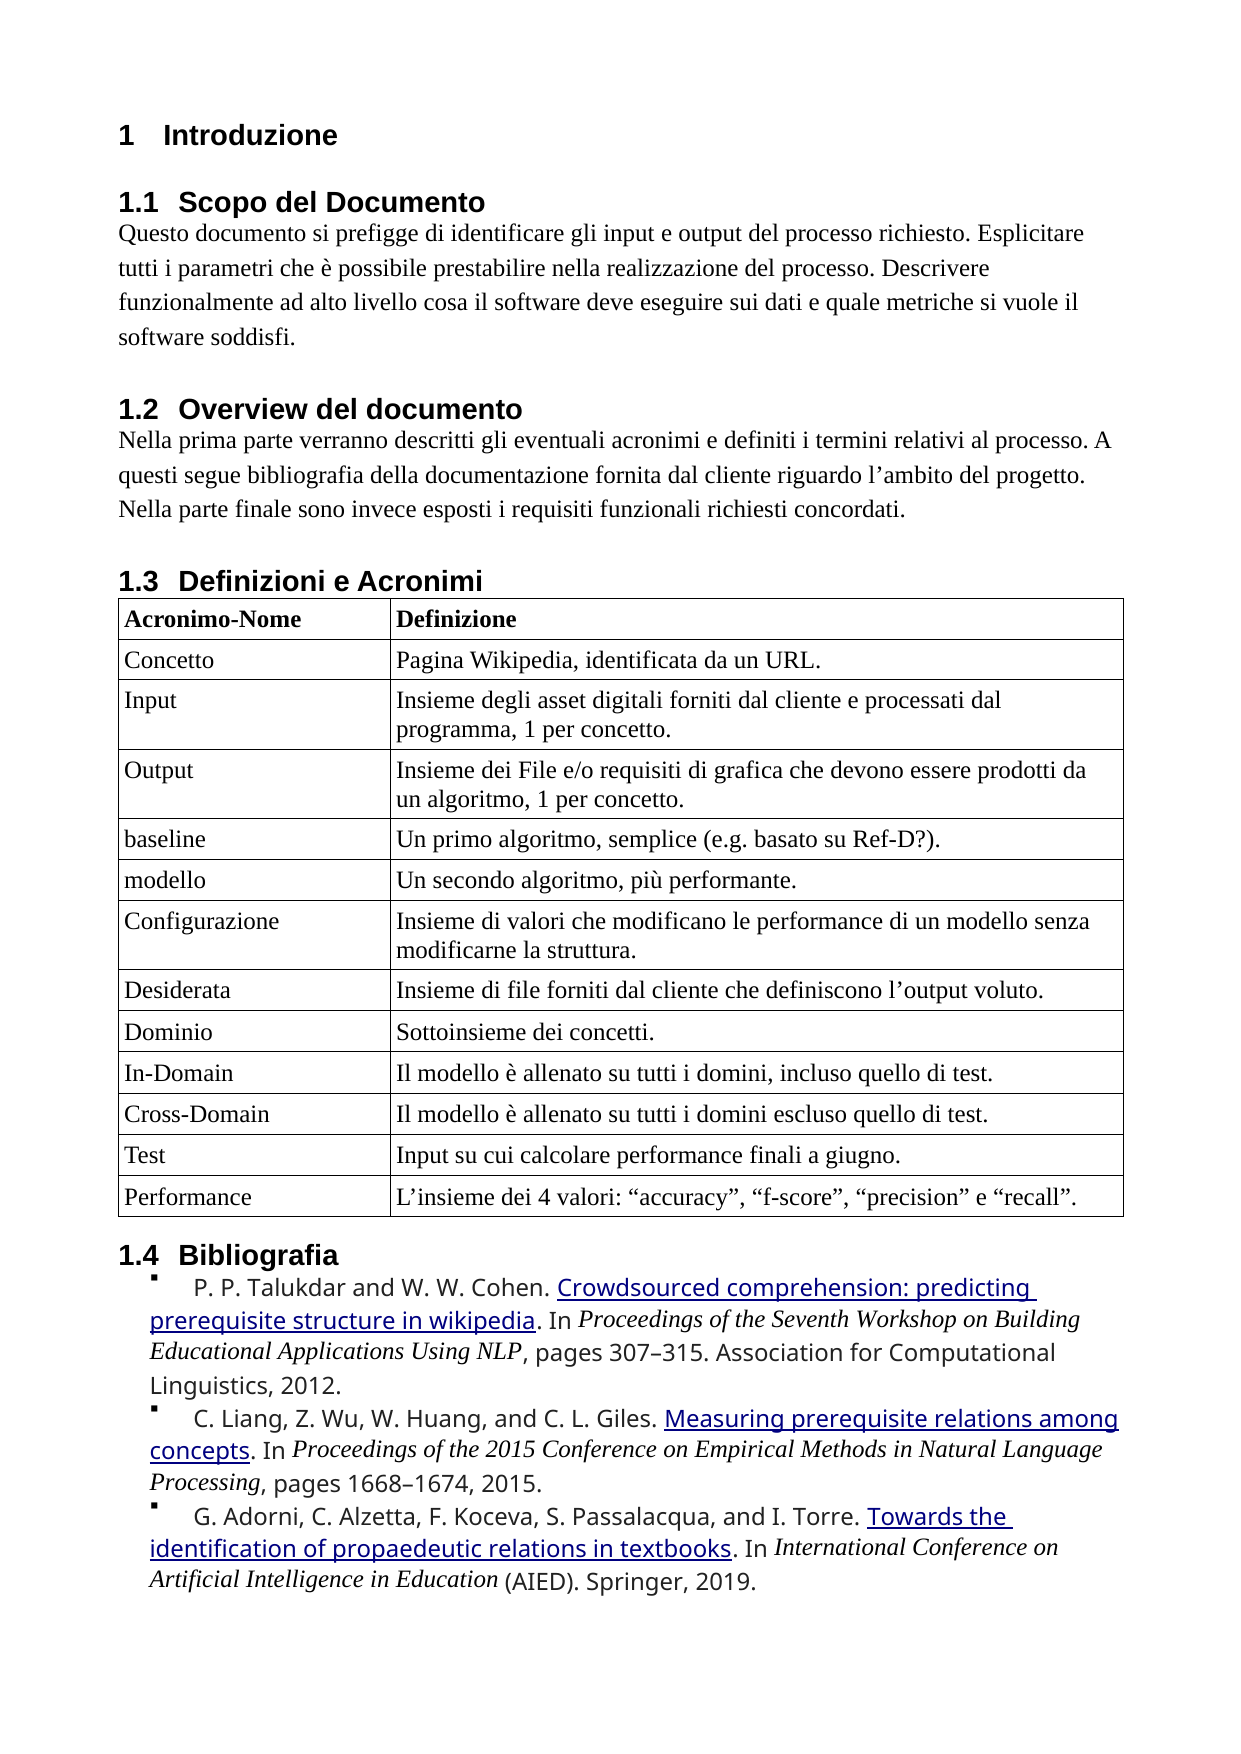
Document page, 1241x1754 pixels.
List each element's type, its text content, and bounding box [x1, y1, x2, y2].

table_cell Insieme degli asset digitali forniti dal cliente e processati dal programma, 1 per concetto. [391, 680, 1123, 749]
table_cell Insieme di valori che modificano le performance di un modello senza modificarne la struttura. [391, 901, 1123, 969]
subtitle Definizioni e Acronimi [118, 564, 1122, 598]
table_cell Concetto [119, 640, 390, 679]
list P. P. Talukdar and W. W. Cohen. Crowdsourced comprehension: predicting prerequisite structure in wikipedia. In Proceedings of the Seventh Workshop on Building Educational Applications Using NLP, pages 307–315. Association for Computational Linguistics, 2012. [149, 1271, 1122, 1401]
table_cell Cross-Domain [119, 1094, 390, 1134]
text Nella prima parte verranno descritti gli eventuali acronimi e definiti i termini relativi al processo. A questi segue bibliografia della documentazione fornita dal cliente riguardo l’ambito del progetto. Nella parte finale sono invece esposti i requisiti funzionali richiesti concordati. [118, 425, 1122, 523]
text Questo documento si prefigge di identificare gli input e output del processo richiesto. Esplicitare tutti i parametri che è possibile prestabilire nella realizzazione del processo. Descrivere funzionalmente ad alto livello cosa il software deve eseguire sui dati e quale metriche si vuole il software soddisfi. [118, 218, 1122, 351]
table_header Definizione [391, 599, 1123, 638]
table_cell Performance [119, 1176, 390, 1216]
subtitle Introduzione [118, 118, 1122, 152]
table_cell Un primo algoritmo, semplice (e.g. basato su Ref-D?). [391, 819, 1123, 859]
table_cell Il modello è allenato su tutti i domini, incluso quello di test. [391, 1052, 1123, 1092]
table_cell Test [119, 1135, 390, 1175]
table_cell L’insieme dei 4 valori: “accuracy”, “f-score”, “precision” e “recall”. [391, 1176, 1123, 1216]
table_cell Input [119, 680, 390, 749]
subtitle Bibliografia [118, 1237, 1122, 1271]
table_header Acronimo-Nome [119, 599, 390, 638]
table_cell Insieme di file forniti dal cliente che definiscono l’output voluto. [391, 970, 1123, 1010]
list G. Adorni, C. Alzetta, F. Koceva, S. Passalacqua, and I. Torre. Towards the identification of propaedeutic relations in textbooks. In International Conference on Artificial Intelligence in Education (AIED). Springer, 2019. [149, 1499, 1122, 1597]
subtitle Scopo del Documento [118, 185, 1122, 218]
table_cell baseline [119, 819, 390, 859]
table_cell modello [119, 860, 390, 900]
table_cell In-Domain [119, 1052, 390, 1092]
table_cell Sottoinsieme dei concetti. [391, 1011, 1123, 1051]
list C. Liang, Z. Wu, W. Huang, and C. L. Giles. Measuring prerequisite relations among concepts. In Proceedings of the 2015 Conference on Empirical Methods in Natural Language Processing, pages 1668–1674, 2015. [149, 1401, 1122, 1499]
table_cell Output [119, 750, 390, 818]
subtitle Overview del documento [118, 392, 1122, 425]
table_cell Configurazione [119, 901, 390, 969]
table_cell Desiderata [119, 970, 390, 1010]
table_cell Il modello è allenato su tutti i domini escluso quello di test. [391, 1094, 1123, 1134]
table_cell Dominio [119, 1011, 390, 1051]
table_cell Input su cui calcolare performance finali a giugno. [391, 1135, 1123, 1175]
table_cell Insieme dei File e/o requisiti di grafica che devono essere prodotti da un algoritmo, 1 per concetto. [391, 750, 1123, 818]
table_cell Pagina Wikipedia, identificata da un URL. [391, 640, 1123, 679]
table_cell Un secondo algoritmo, più performante. [391, 860, 1123, 900]
